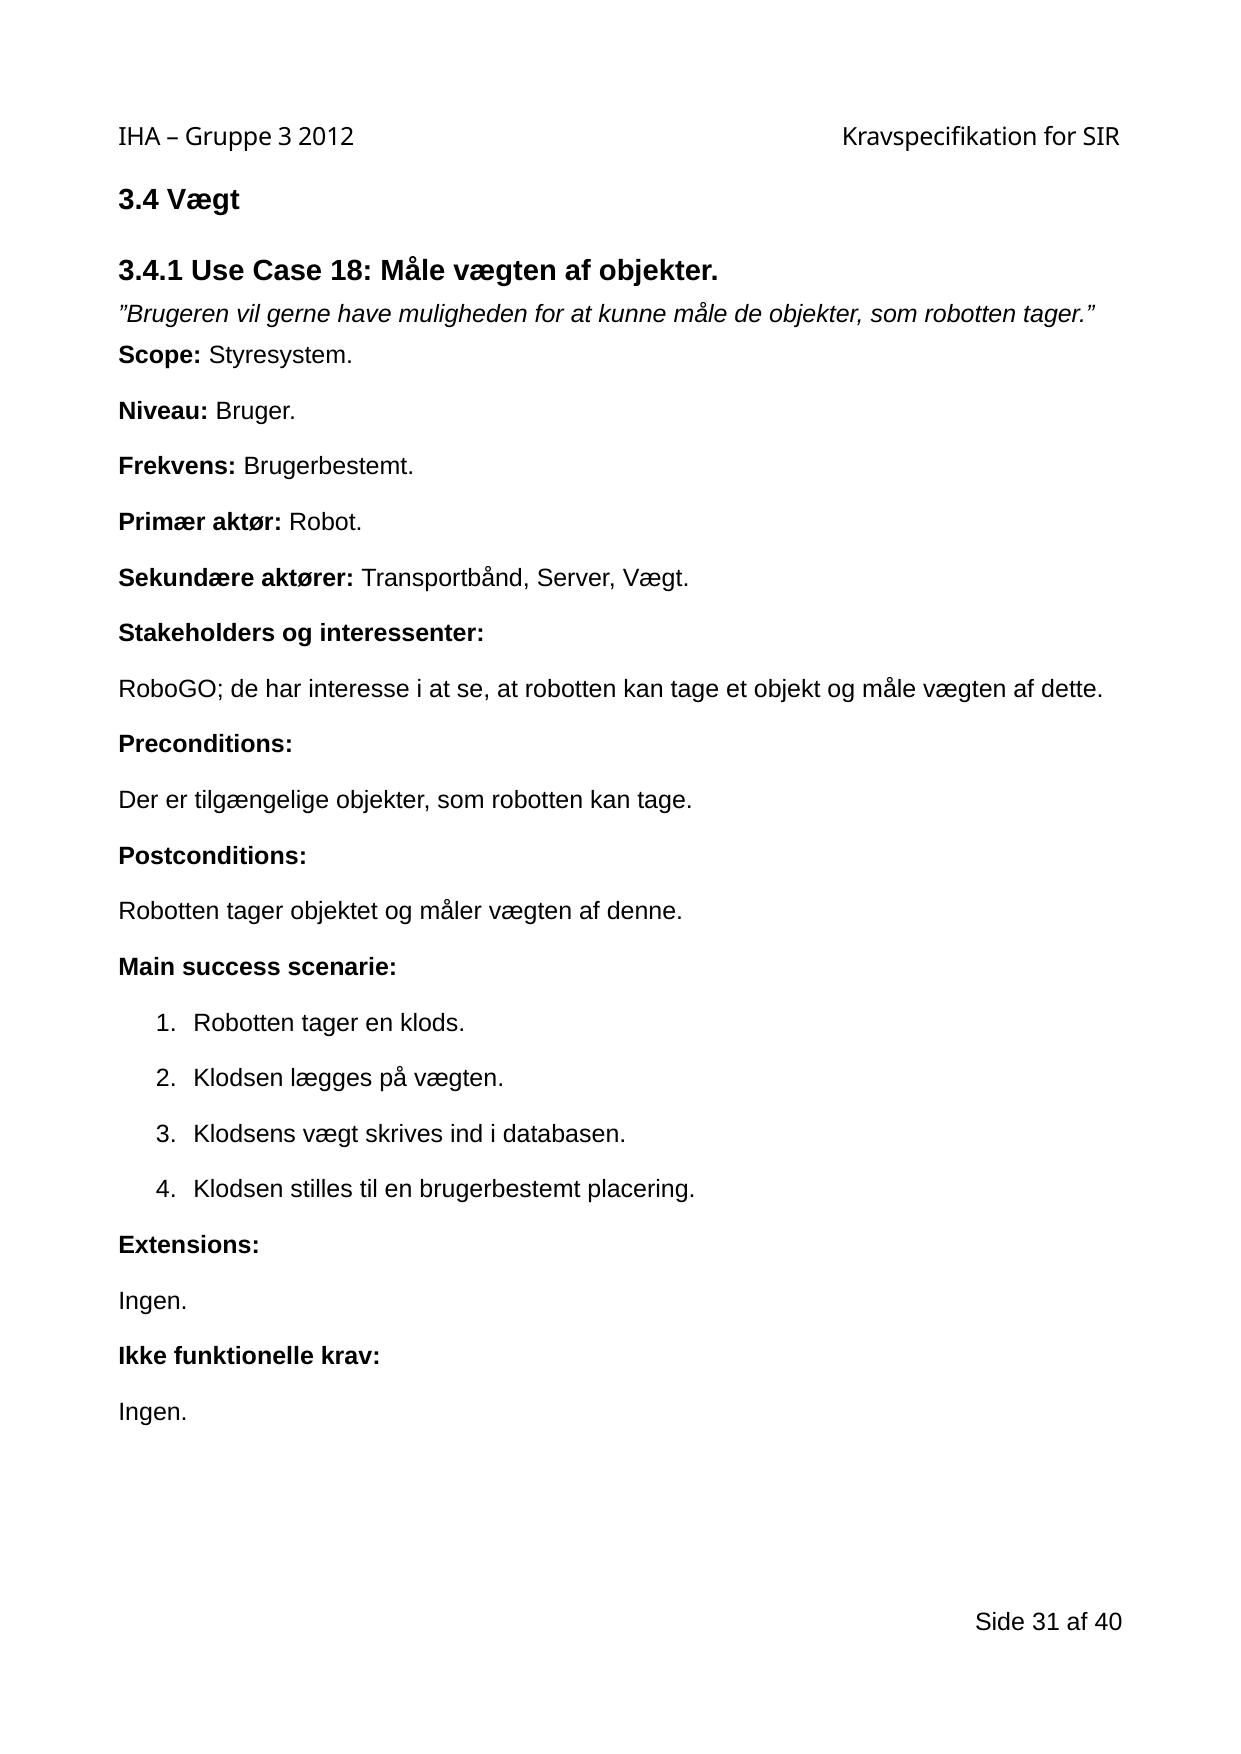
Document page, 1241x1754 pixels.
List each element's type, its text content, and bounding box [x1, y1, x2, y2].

text RoboGO; de har interesse i at se, at robotten kan tage et objekt og måle vægten af dette. [118, 674, 1122, 702]
subtitle 3.4 Vægt [118, 182, 1122, 215]
text Der er tilgængelige objekter, som robotten kan tage. [118, 785, 1122, 814]
text Robotten tager objektet og måler vægten af denne. [118, 896, 1122, 925]
text Ikke funktionelle krav: [118, 1341, 1122, 1370]
text Stakeholders og interessenter: [118, 618, 1122, 647]
text Niveau: Bruger. [118, 396, 1122, 424]
subtitle 3.4.1 Use Case 18: Måle vægten af objekter. [118, 253, 1122, 286]
text Ingen. [118, 1397, 1122, 1426]
text ”Brugeren vil gerne have muligheden for at kunne måle de objekter, som robotten tager.” [118, 299, 1122, 327]
text Sekundære aktører: Transportbånd, Server, Vægt. [118, 562, 1122, 591]
list Klodsen stilles til en brugerbestemt placering. [156, 1174, 1122, 1203]
text Frekvens: Brugerbestemt. [118, 451, 1122, 480]
text Postconditions: [118, 841, 1122, 869]
list Klodsens vægt skrives ind i databasen. [156, 1119, 1122, 1147]
list Robotten tager en klods. [156, 1007, 1122, 1036]
text Preconditions: [118, 729, 1122, 758]
text Extensions: [118, 1230, 1122, 1259]
list Klodsen lægges på vægten. [156, 1063, 1122, 1092]
text Primær aktør: Robot. [118, 507, 1122, 536]
text Ingen. [118, 1286, 1122, 1314]
text Main success scenarie: [118, 952, 1122, 981]
text Scope: Styresystem. [118, 340, 1122, 369]
